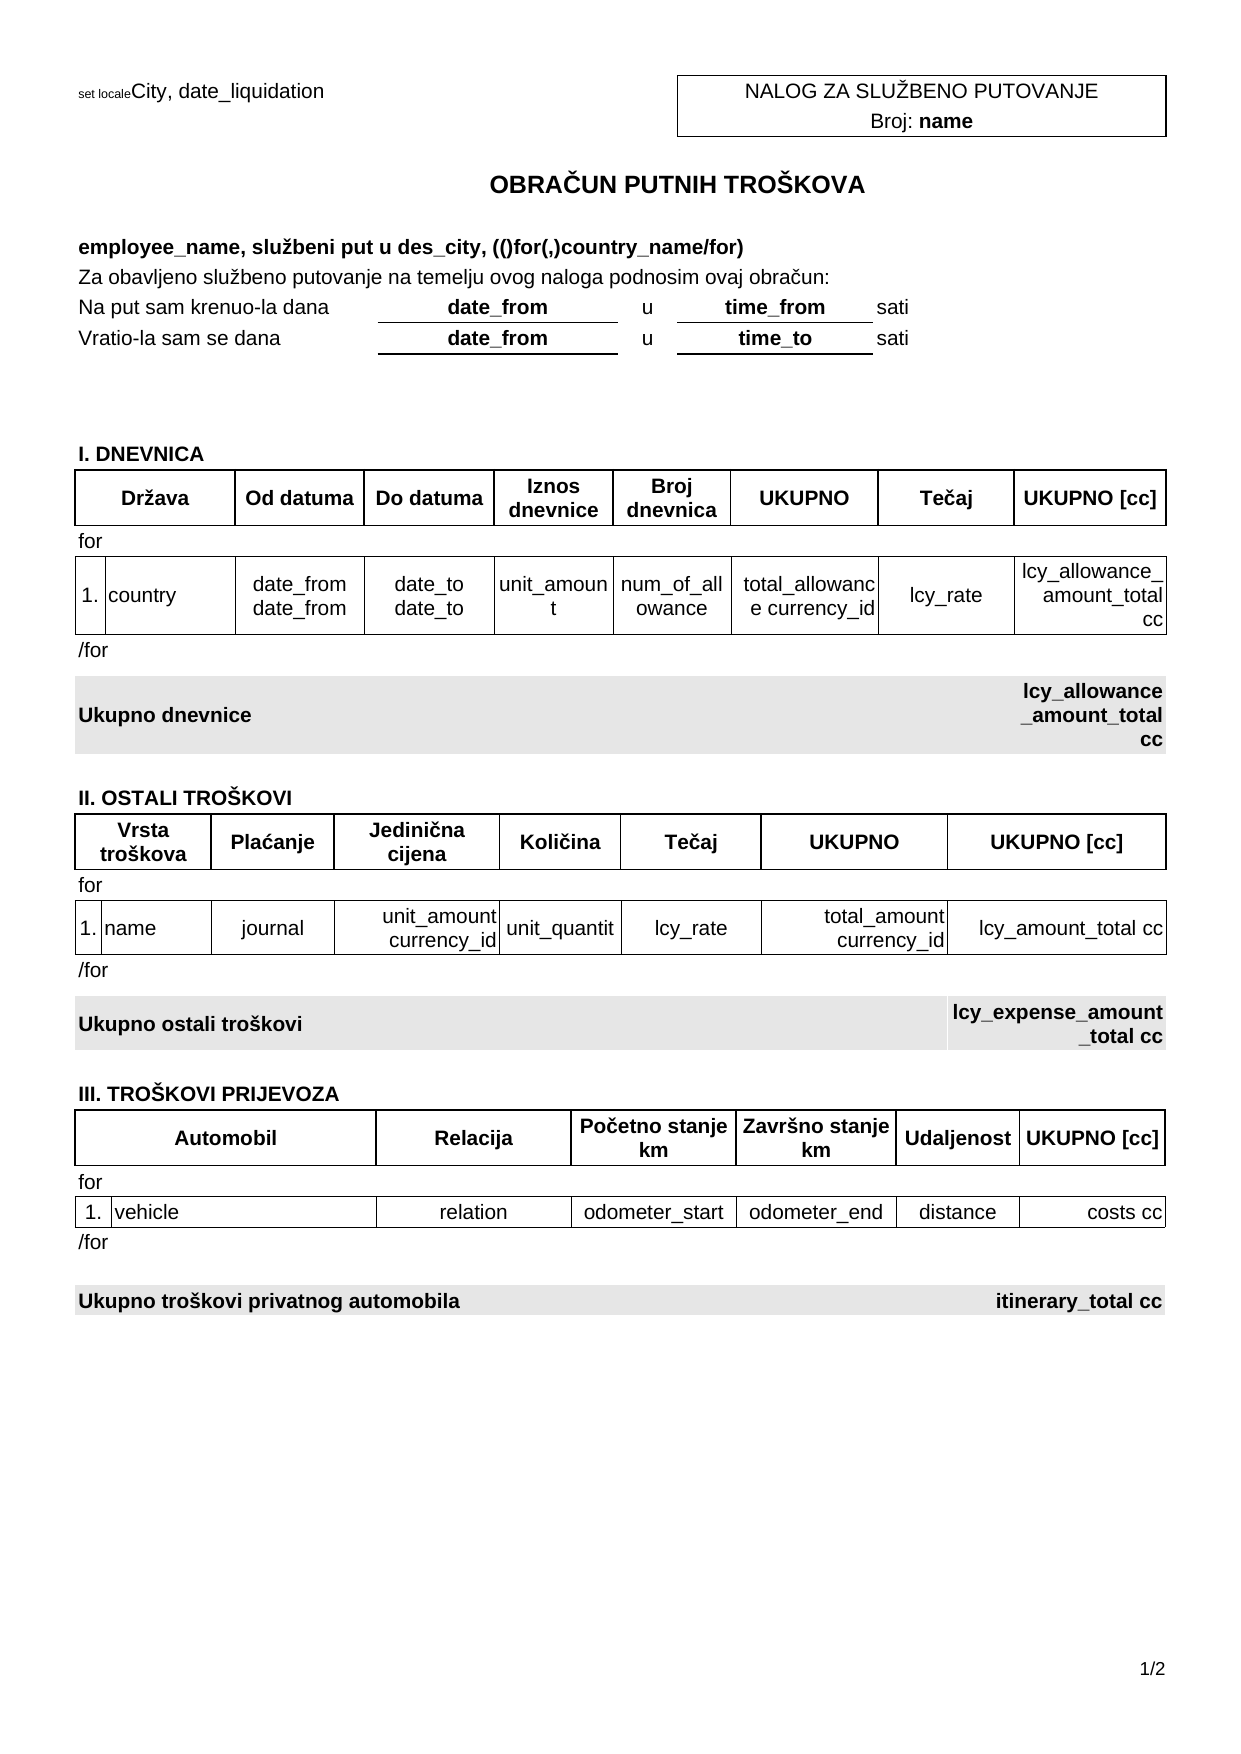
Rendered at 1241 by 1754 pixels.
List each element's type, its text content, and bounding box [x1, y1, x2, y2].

table_cell itinerary_total cc [967, 1285, 1165, 1315]
table_cell UKUPNO [731, 471, 877, 524]
table_cell [618, 384, 677, 415]
table_cell [378, 106, 618, 136]
table_cell [75, 353, 378, 384]
table_cell Iznos dnevnice [495, 471, 612, 524]
table_cell costs cc [1020, 1197, 1165, 1227]
table_header I. DNEVNICA [75, 439, 1166, 469]
table_cell Relacija [377, 1111, 570, 1165]
table_cell Država [76, 471, 234, 524]
table_cell distance [897, 1197, 1019, 1227]
table_header [802, 1079, 1165, 1109]
table_cell [978, 202, 1166, 232]
table_cell lcy_expense_amount_total cc [948, 996, 1166, 1050]
table_cell UKUPNO [cc] [948, 815, 1165, 869]
table_cell UKUPNO [cc] [1015, 471, 1165, 524]
table_header [721, 783, 1166, 813]
table_cell u [618, 322, 677, 353]
table_cell [378, 202, 618, 232]
table_cell [618, 136, 677, 167]
table_cell [978, 384, 1166, 415]
table_header [618, 75, 677, 106]
table_cell Vrsta troškova [76, 815, 210, 869]
table_cell Početno stanje km [572, 1111, 735, 1165]
table_cell unit_quantit [500, 901, 621, 954]
table_cell [75, 985, 721, 996]
table_cell unit_amount currency_id [335, 901, 499, 954]
table_cell 1. [76, 1197, 111, 1227]
table_cell [978, 137, 1166, 167]
table_cell [75, 384, 378, 415]
table_header set localeCity, date_liquidation [75, 75, 378, 106]
table_cell odometer_start [572, 1197, 736, 1227]
table_cell employee_name, službeni put u des_city, (()for(,)country_name/for) [75, 232, 1166, 262]
table_cell Plaćanje [212, 815, 333, 869]
table_cell time_to [677, 323, 873, 353]
table_cell Vratio-la sam se dana [75, 322, 378, 353]
table_cell [677, 384, 977, 415]
table_cell [75, 202, 378, 232]
table_cell date_from [378, 323, 618, 353]
table_cell Ukupno troškovi privatnog automobila [75, 1285, 967, 1315]
table_cell lcy_allowance_amount_total cc [1015, 557, 1166, 634]
table_cell UKUPNO [cc] [1020, 1111, 1164, 1165]
table_cell Na put sam krenuo-la dana [75, 292, 378, 322]
table_cell [75, 664, 1166, 676]
table_cell Tečaj [879, 471, 1013, 524]
table_cell sati [873, 322, 977, 353]
table_cell OBRAČUN PUTNIH TROŠKOVA [378, 167, 977, 202]
table_cell 1. [76, 901, 101, 954]
table_cell 1. [76, 557, 105, 634]
table_cell Količina [500, 815, 620, 869]
table_cell total_amount currency_id [762, 901, 947, 954]
table_cell [802, 1257, 1165, 1285]
table_cell for [75, 1166, 1165, 1196]
table_cell Završno stanje km [737, 1111, 895, 1165]
table_cell [378, 136, 618, 167]
table_cell /for [75, 955, 721, 984]
table_cell for [75, 526, 1166, 556]
table_cell /for [75, 1228, 1165, 1257]
table_cell [721, 955, 1166, 984]
table_cell Udaljenost [897, 1111, 1019, 1165]
table_cell Automobil [76, 1111, 375, 1165]
table_cell relation [377, 1197, 571, 1227]
table_cell lcy_amount_total cc [948, 901, 1166, 954]
table_cell [721, 870, 1166, 900]
table_cell [978, 322, 1166, 353]
table_cell [761, 996, 947, 1050]
table_cell journal [212, 901, 334, 954]
table_cell [978, 167, 1166, 202]
table_header II. OSTALI TROŠKOVI [75, 783, 721, 813]
table_cell [618, 106, 677, 136]
table_cell Ukupno dnevnice [75, 676, 613, 754]
table_cell UKUPNO [762, 815, 947, 869]
table_cell date_from [378, 292, 618, 322]
table_cell [75, 1257, 802, 1285]
table_cell [75, 167, 378, 202]
table_cell Jedinična cijena [335, 815, 499, 869]
table_cell time_from [677, 292, 873, 322]
table_cell [75, 136, 378, 167]
table_cell lcy_rate [879, 557, 1014, 634]
table_header III. TROŠKOVI PRIJEVOZA [75, 1079, 802, 1109]
table_cell [618, 202, 677, 232]
table_cell [378, 353, 977, 384]
table_cell total_allowance currency_id [732, 557, 878, 634]
table_cell country [106, 557, 235, 634]
table_cell [621, 996, 761, 1050]
table_header [378, 75, 618, 106]
table_cell Od datuma [236, 471, 363, 524]
table_cell /for [75, 635, 1166, 664]
table_cell date_to date_to [365, 557, 494, 634]
table_cell for [75, 870, 721, 900]
table_cell unit_amount [495, 557, 613, 634]
table_cell Za obavljeno službeno putovanje na temelju ovog naloga podnosim ovaj obračun: [75, 262, 977, 292]
table_cell sati [873, 292, 977, 322]
table_cell [978, 262, 1166, 292]
table_cell date_from date_from [236, 557, 364, 634]
table_cell u [618, 292, 677, 322]
table_cell odometer_end [737, 1197, 896, 1227]
table_cell [378, 384, 618, 415]
table_cell [978, 292, 1166, 322]
table_cell Broj: name [678, 106, 1165, 136]
table_cell Ukupno ostali troškovi [75, 996, 621, 1050]
table_cell vehicle [112, 1197, 376, 1227]
table_cell lcy_rate [622, 901, 761, 954]
table_cell num_of_allowance [614, 557, 731, 634]
table_cell Broj dnevnica [614, 471, 730, 524]
table_cell [677, 202, 977, 232]
table_cell Do datuma [365, 471, 493, 524]
table_header NALOG ZA SLUŽBENO PUTOVANJE [678, 76, 1165, 106]
table_cell [613, 676, 1014, 754]
table_cell lcy_allowance_amount_total cc [1014, 676, 1166, 754]
table_cell [978, 353, 1166, 384]
table_cell [677, 137, 977, 167]
table_cell [721, 985, 1166, 996]
table_cell [75, 106, 378, 136]
table_cell Tečaj [621, 815, 760, 869]
table_cell name [102, 901, 211, 954]
